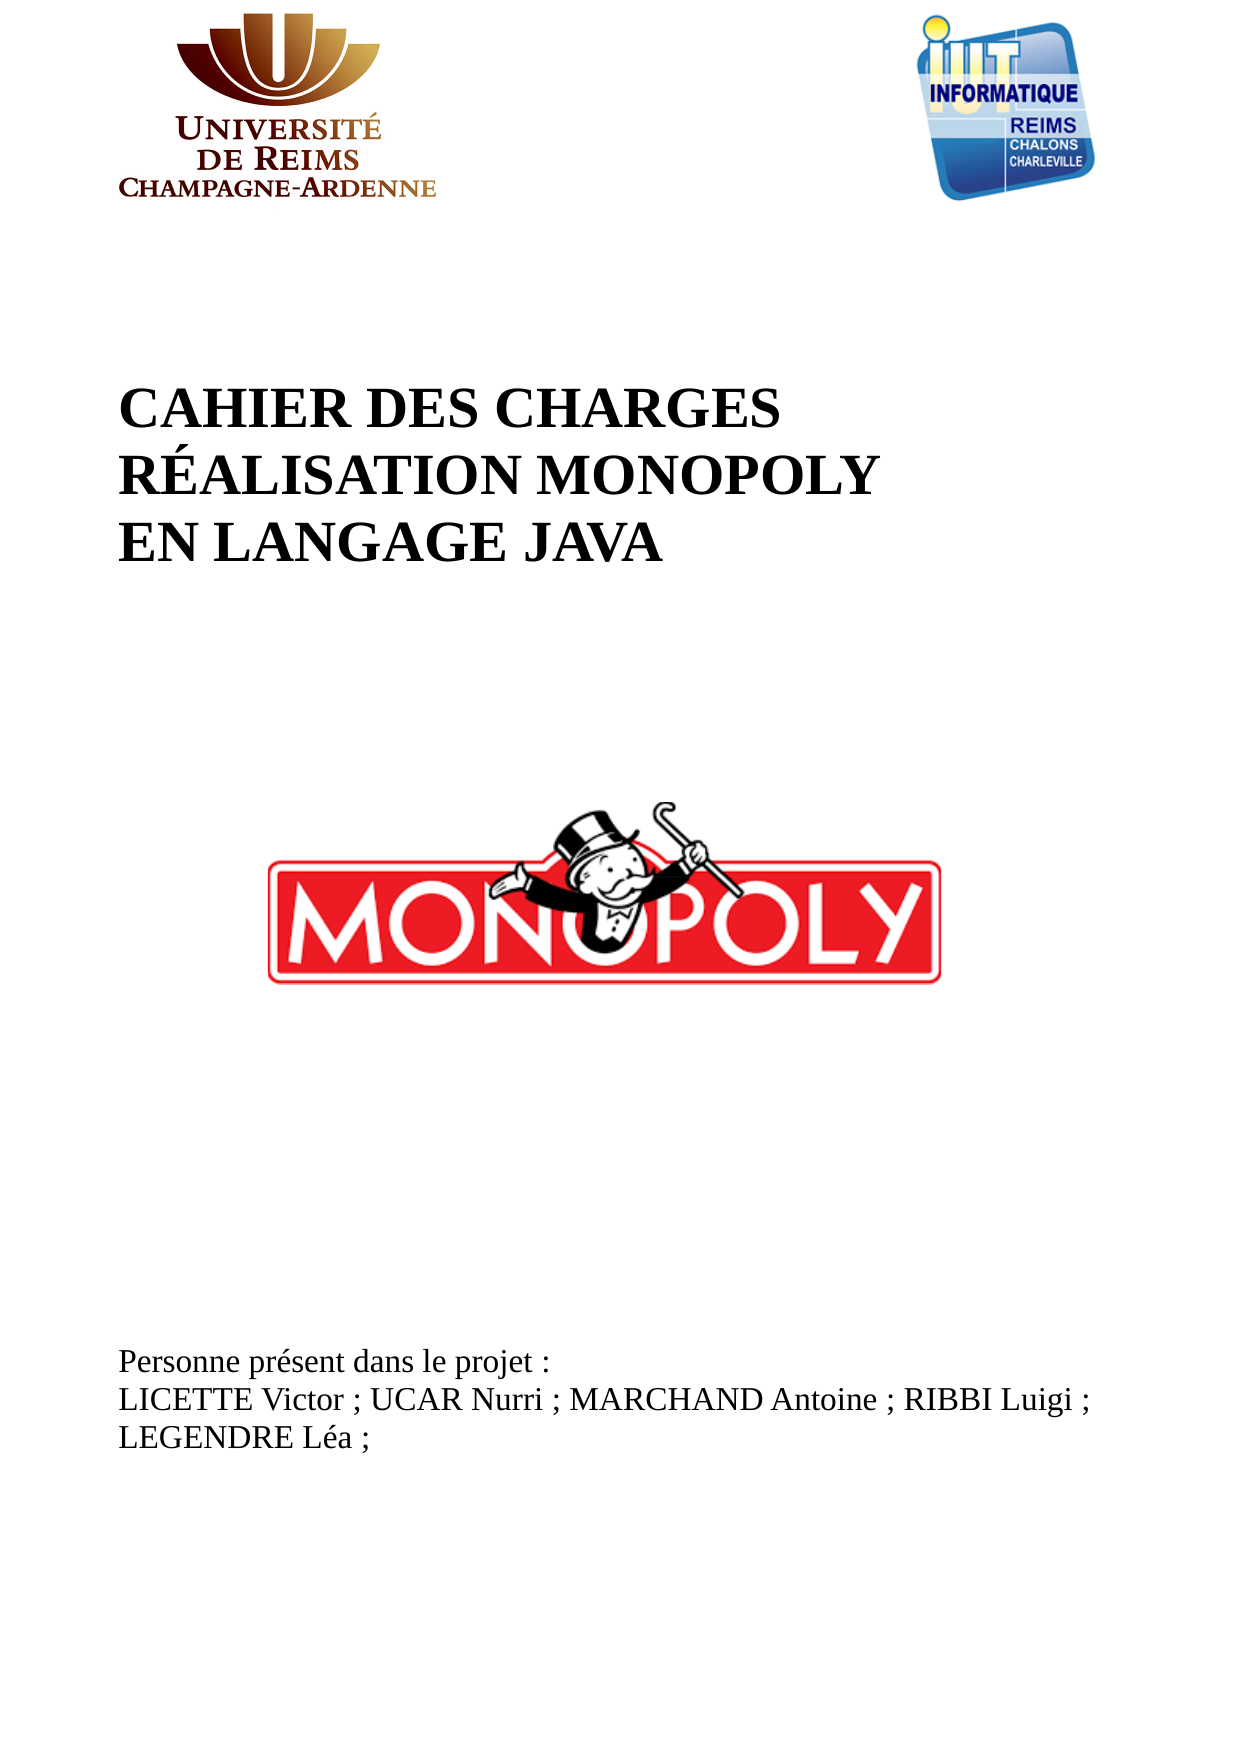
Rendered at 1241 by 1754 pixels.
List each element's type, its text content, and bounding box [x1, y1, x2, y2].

text Personne présent dans le projet : [118, 1341, 1122, 1379]
picture [267, 802, 942, 985]
text EN LANGAGE JAVA [118, 507, 1122, 574]
text CAHIER DES CHARGES RÉALISATION MONOPOLY [118, 373, 1122, 507]
picture [899, 0, 1120, 220]
text LICETTE Victor ; UCAR Nurri ; MARCHAND Antoine ; RIBBI Luigi ; LEGENDRE Léa ; [118, 1379, 1122, 1456]
picture [117, 0, 437, 211]
